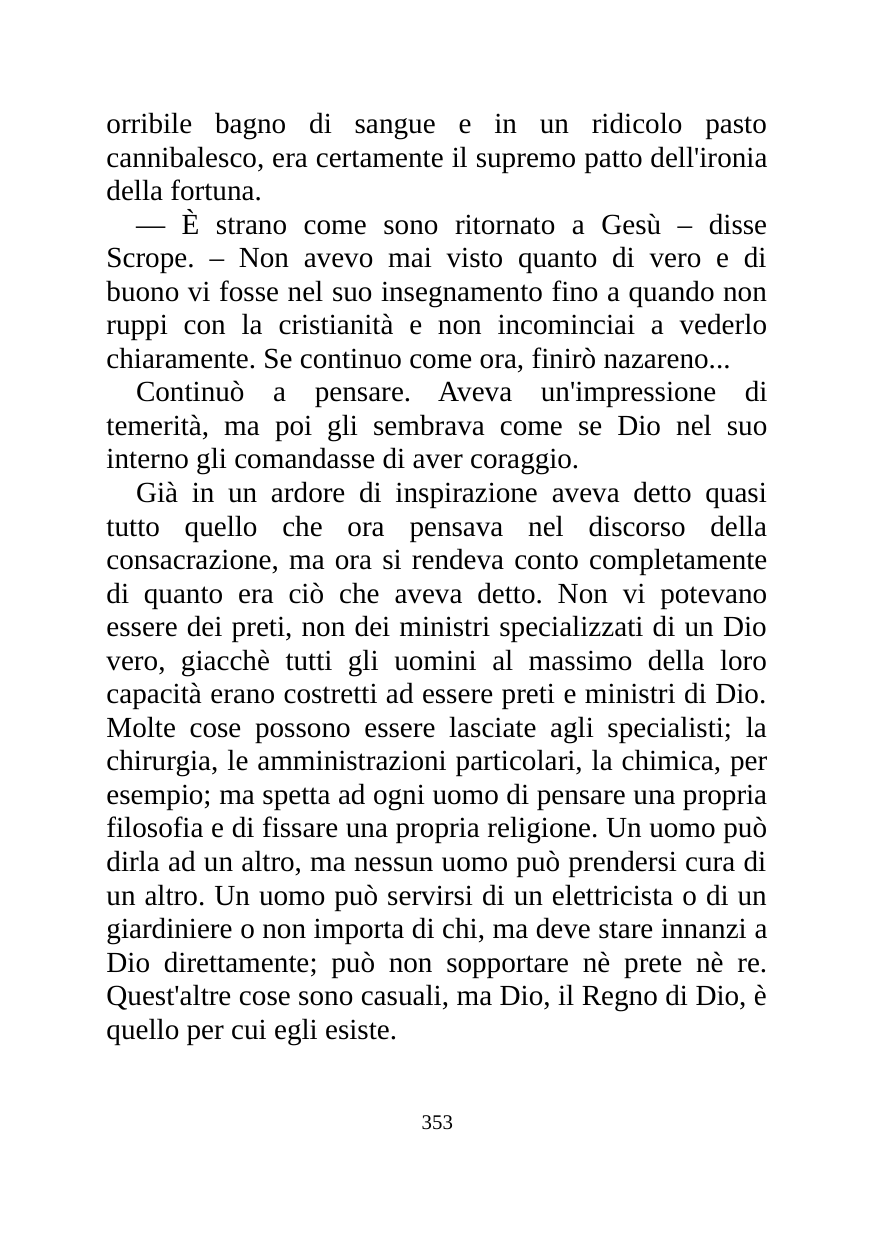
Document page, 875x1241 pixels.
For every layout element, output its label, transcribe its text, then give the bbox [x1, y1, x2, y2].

text Continuò a pensare. Aveva un'impressione di temerità, ma poi gli sembrava come se Dio nel suo interno gli comandasse di aver coraggio. [106, 374, 768, 475]
text Già in un ardore di inspirazione aveva detto quasi tutto quello che ora pensava nel discorso della consacrazione, ma ora si rendeva conto completamente di quanto era ciò che aveva detto. Non vi potevano essere dei preti, non dei ministri specializzati di un Dio vero, giacchè tutti gli uomini al massimo della loro capacità erano costretti ad essere preti e ministri di Dio. Molte cose possono essere lasciate agli specialisti; la chirurgia, le amministrazioni particolari, la chimica, per esempio; ma spetta ad ogni uomo di pensare una propria filosofia e di fissare una propria religione. Un uomo può dirla ad un altro, ma nessun uomo può prendersi cura di un altro. Un uomo può servirsi di un elettricista o di un giardiniere o non importa di chi, ma deve stare innanzi a Dio direttamente; può non sopportare nè prete nè re. Quest'altre cose sono casuali, ma Dio, il Regno di Dio, è quello per cui egli esiste. [106, 475, 768, 1045]
text orribile bagno di sangue e in un ridicolo pasto cannibalesco, era certamente il supremo patto dell'ironia della fortuna. [106, 106, 768, 207]
text — È strano come sono ritornato a Gesù – disse Scrope. – Non avevo mai visto quanto di vero e di buono vi fosse nel suo insegnamento fino a quando non ruppi con la cristianità e non incominciai a vederlo chiaramente. Se continuo come ora, finirò nazareno... [106, 207, 768, 374]
